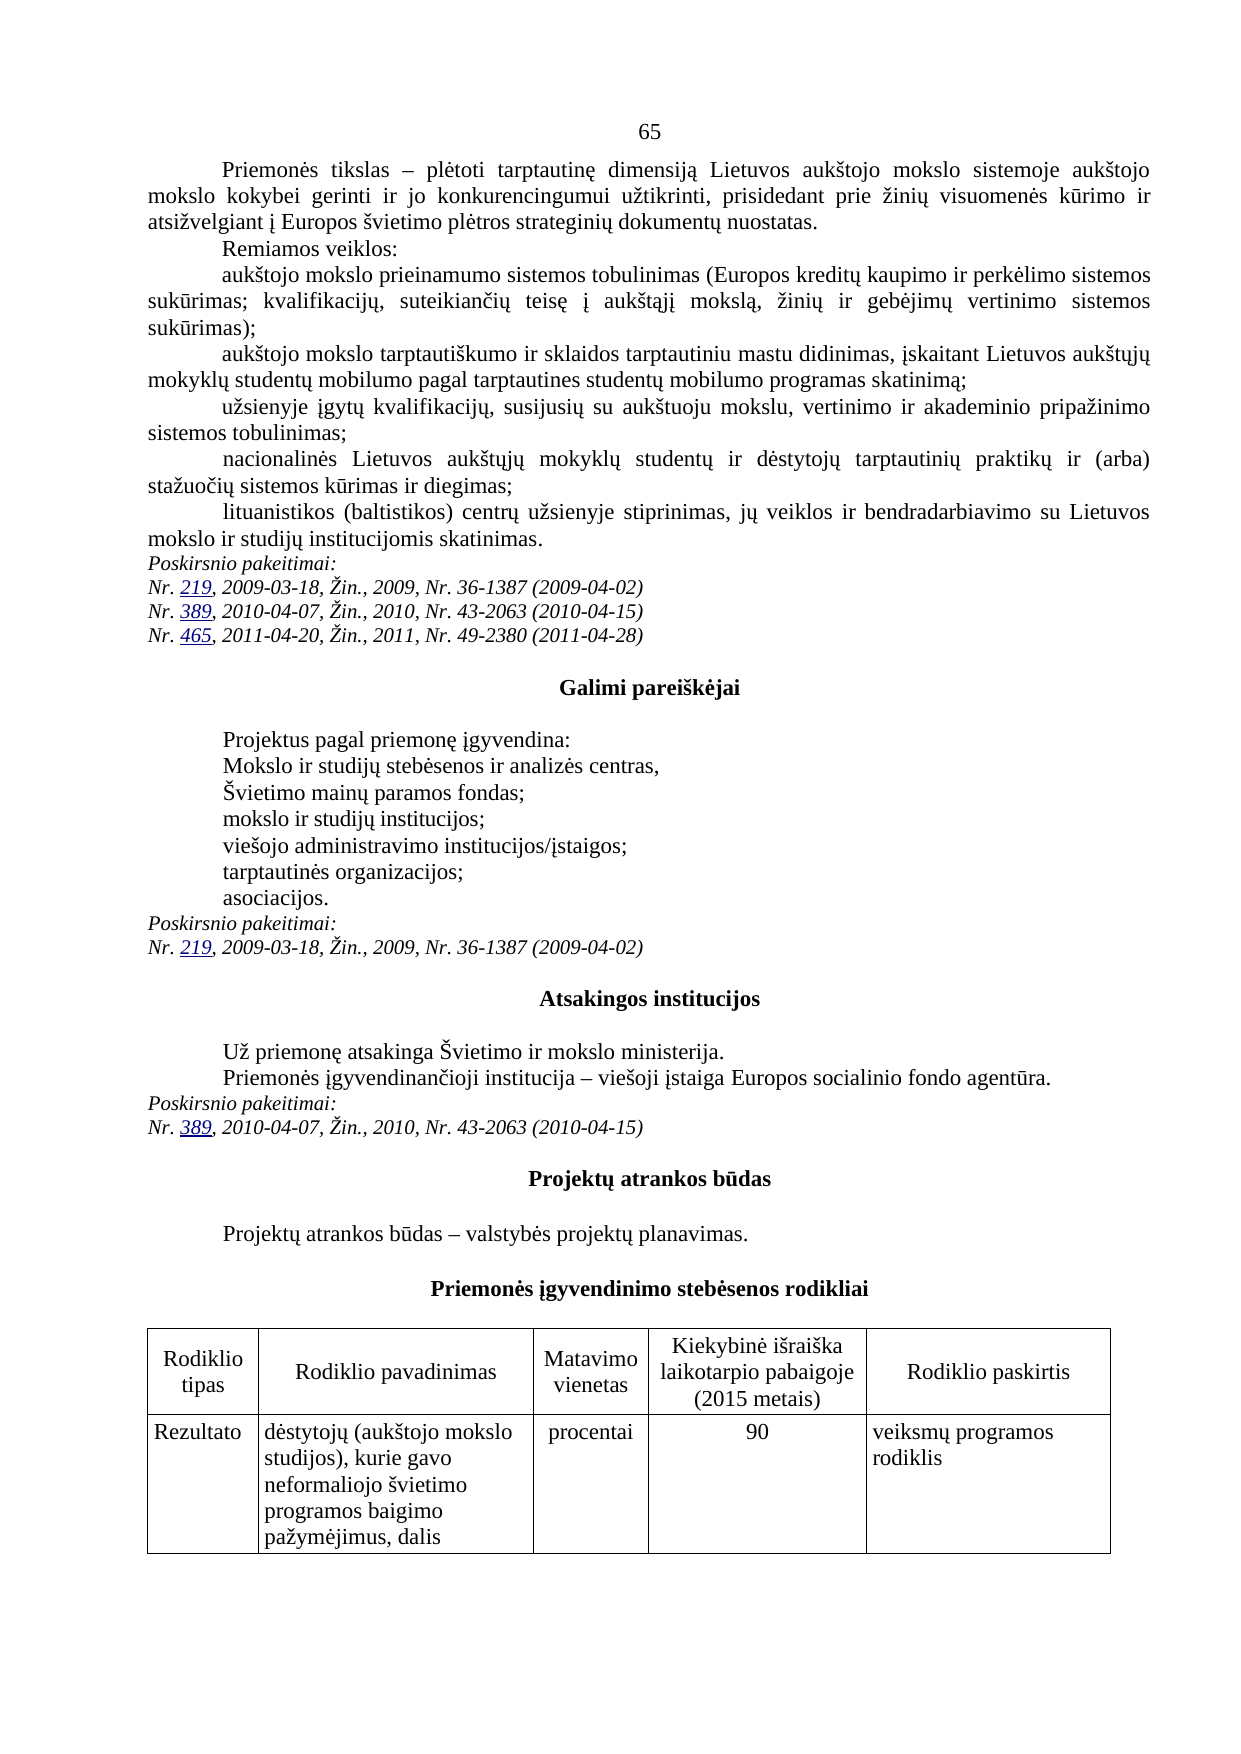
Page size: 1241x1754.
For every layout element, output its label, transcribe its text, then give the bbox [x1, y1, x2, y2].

text asociacijos. [148, 884, 1152, 911]
table_header Matavimo vienetas [534, 1329, 648, 1414]
text Priemonės įgyvendinimo stebėsenos rodikliai [148, 1275, 1152, 1302]
text tarptautinės organizacijos; [148, 858, 1152, 884]
text viešojo administravimo institucijos/įstaigos; [148, 832, 1152, 858]
text lituanistikos (baltistikos) centrų užsienyje stiprinimas, jų veiklos ir bendradarbiavimo su Lietuvos mokslo ir studijų institucijomis skatinimas. [148, 498, 1152, 551]
text aukštojo mokslo tarptautiškumo ir sklaidos tarptautiniu mastu didinimas, įskaitant Lietuvos aukštųjų mokyklų studentų mobilumo pagal tarptautines studentų mobilumo programas skatinimą; [148, 340, 1152, 393]
table_header Rodiklio pavadinimas [259, 1329, 533, 1414]
text mokslo ir studijų institucijos; [148, 805, 1152, 832]
text Nr. 389, 2010-04-07, Žin., 2010, Nr. 43-2063 (2010-04-15) [148, 599, 1152, 623]
text Projektų atrankos būdas [148, 1165, 1152, 1191]
text Poskirsnio pakeitimai: [148, 911, 1152, 935]
text Priemonės įgyvendinančioji institucija – viešoji įstaiga Europos socialinio fondo agentūra. [148, 1064, 1152, 1091]
text Mokslo ir studijų stebėsenos ir analizės centras, [148, 753, 1152, 779]
table_header Rodiklio paskirtis [867, 1329, 1110, 1414]
table_cell Rezultato [148, 1415, 258, 1553]
table_cell 90 [649, 1415, 866, 1553]
text Atsakingos institucijos [148, 985, 1152, 1012]
text Nr. 389, 2010-04-07, Žin., 2010, Nr. 43-2063 (2010-04-15) [148, 1115, 1152, 1139]
text Nr. 219, 2009-03-18, Žin., 2009, Nr. 36-1387 (2009-04-02) [148, 935, 1152, 959]
table_header Kiekybinė išraiška laikotarpio pabaigoje (2015 metais) [649, 1329, 866, 1414]
table_cell procentai [534, 1415, 648, 1553]
text Projektus pagal priemonę įgyvendina: [148, 726, 1152, 753]
text Nr. 219, 2009-03-18, Žin., 2009, Nr. 36-1387 (2009-04-02) [148, 575, 1152, 599]
text Už priemonę atsakinga Švietimo ir mokslo ministerija. [148, 1038, 1152, 1064]
text Priemonės tikslas – plėtoti tarptautinę dimensiją Lietuvos aukštojo mokslo sistemoje aukštojo mokslo kokybei gerinti ir jo konkurencingumui užtikrinti, prisidedant prie žinių visuomenės kūrimo ir atsižvelgiant į Europos švietimo plėtros strateginių dokumentų nuostatas. [148, 156, 1152, 235]
text Nr. 465, 2011-04-20, Žin., 2011, Nr. 49-2380 (2011-04-28) [148, 623, 1152, 647]
text Poskirsnio pakeitimai: [148, 1091, 1152, 1115]
table_cell dėstytojų (aukštojo mokslo studijos), kurie gavo neformaliojo švietimo programos baigimo pažymėjimus, dalis [259, 1415, 533, 1553]
text Švietimo mainų paramos fondas; [148, 779, 1152, 805]
table_cell veiksmų programos rodiklis [867, 1415, 1110, 1553]
text Galimi pareiškėjai [148, 673, 1152, 700]
text Projektų atrankos būdas – valstybės projektų planavimas. [148, 1220, 1152, 1247]
text užsienyje įgytų kvalifikacijų, susijusių su aukštuoju mokslu, vertinimo ir akademinio pripažinimo sistemos tobulinimas; [148, 393, 1152, 446]
text Remiamos veiklos: [148, 235, 1152, 261]
table_header Rodiklio tipas [148, 1329, 258, 1414]
text aukštojo mokslo prieinamumo sistemos tobulinimas (Europos kreditų kaupimo ir perkėlimo sistemos sukūrimas; kvalifikacijų, suteikiančių teisę į aukštąjį mokslą, žinių ir gebėjimų vertinimo sistemos sukūrimas); [148, 261, 1152, 340]
text Poskirsnio pakeitimai: [148, 551, 1152, 575]
text nacionalinės Lietuvos aukštųjų mokyklų studentų ir dėstytojų tarptautinių praktikų ir (arba) stažuočių sistemos kūrimas ir diegimas; [148, 446, 1152, 498]
